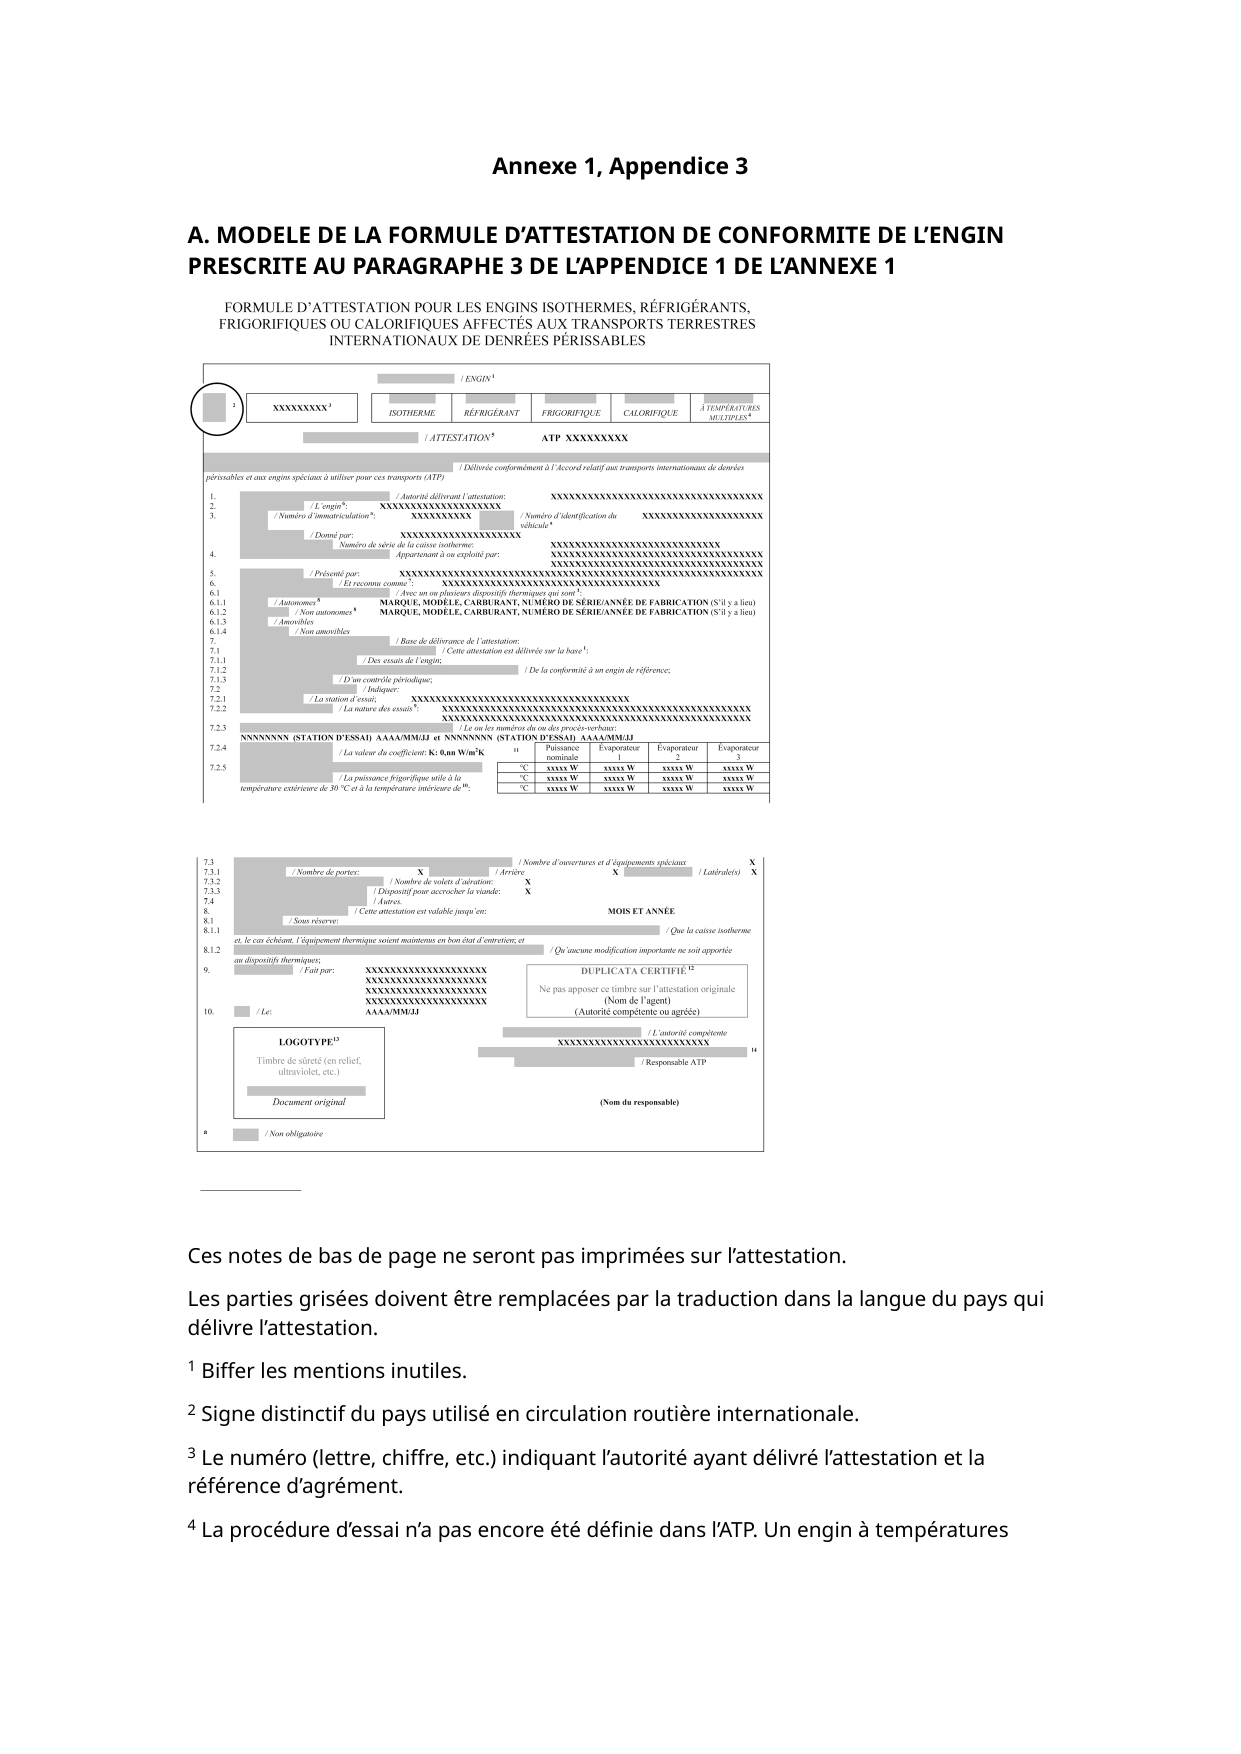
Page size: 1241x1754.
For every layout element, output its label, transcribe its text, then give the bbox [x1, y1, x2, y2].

picture [187, 296, 773, 805]
text 2 Signe distinctif du pays utilisé en circulation routière internationale. [187, 1399, 1053, 1428]
text Ces notes de bas de page ne seront pas imprimées sur l’attestation. [187, 1241, 1053, 1269]
text 3 Le numéro (lettre, chiffre, etc.) indiquant l’autorité ayant délivré l’attestation et la référence d’agrément. [187, 1443, 1053, 1500]
text 1 Biffer les mentions inutiles. [187, 1356, 1053, 1384]
text 4 La procédure d’essai n’a pas encore été définie dans l’ATP. Un engin à températures [187, 1515, 1053, 1543]
subtitle A. MODELE DE LA FORMULE D’ATTESTATION DE CONFORMITE DE L’ENGIN PRESCRITE AU PARAGRAPHE 3 DE L’APPENDICE 1 DE L’ANNEXE 1 [187, 219, 1053, 281]
subtitle Annexe 1, Appendice 3 [187, 150, 1053, 181]
text Les parties grisées doivent être remplacées par la traduction dans la langue du pays qui délivre l’attestation. [187, 1284, 1053, 1341]
picture [187, 848, 773, 1198]
